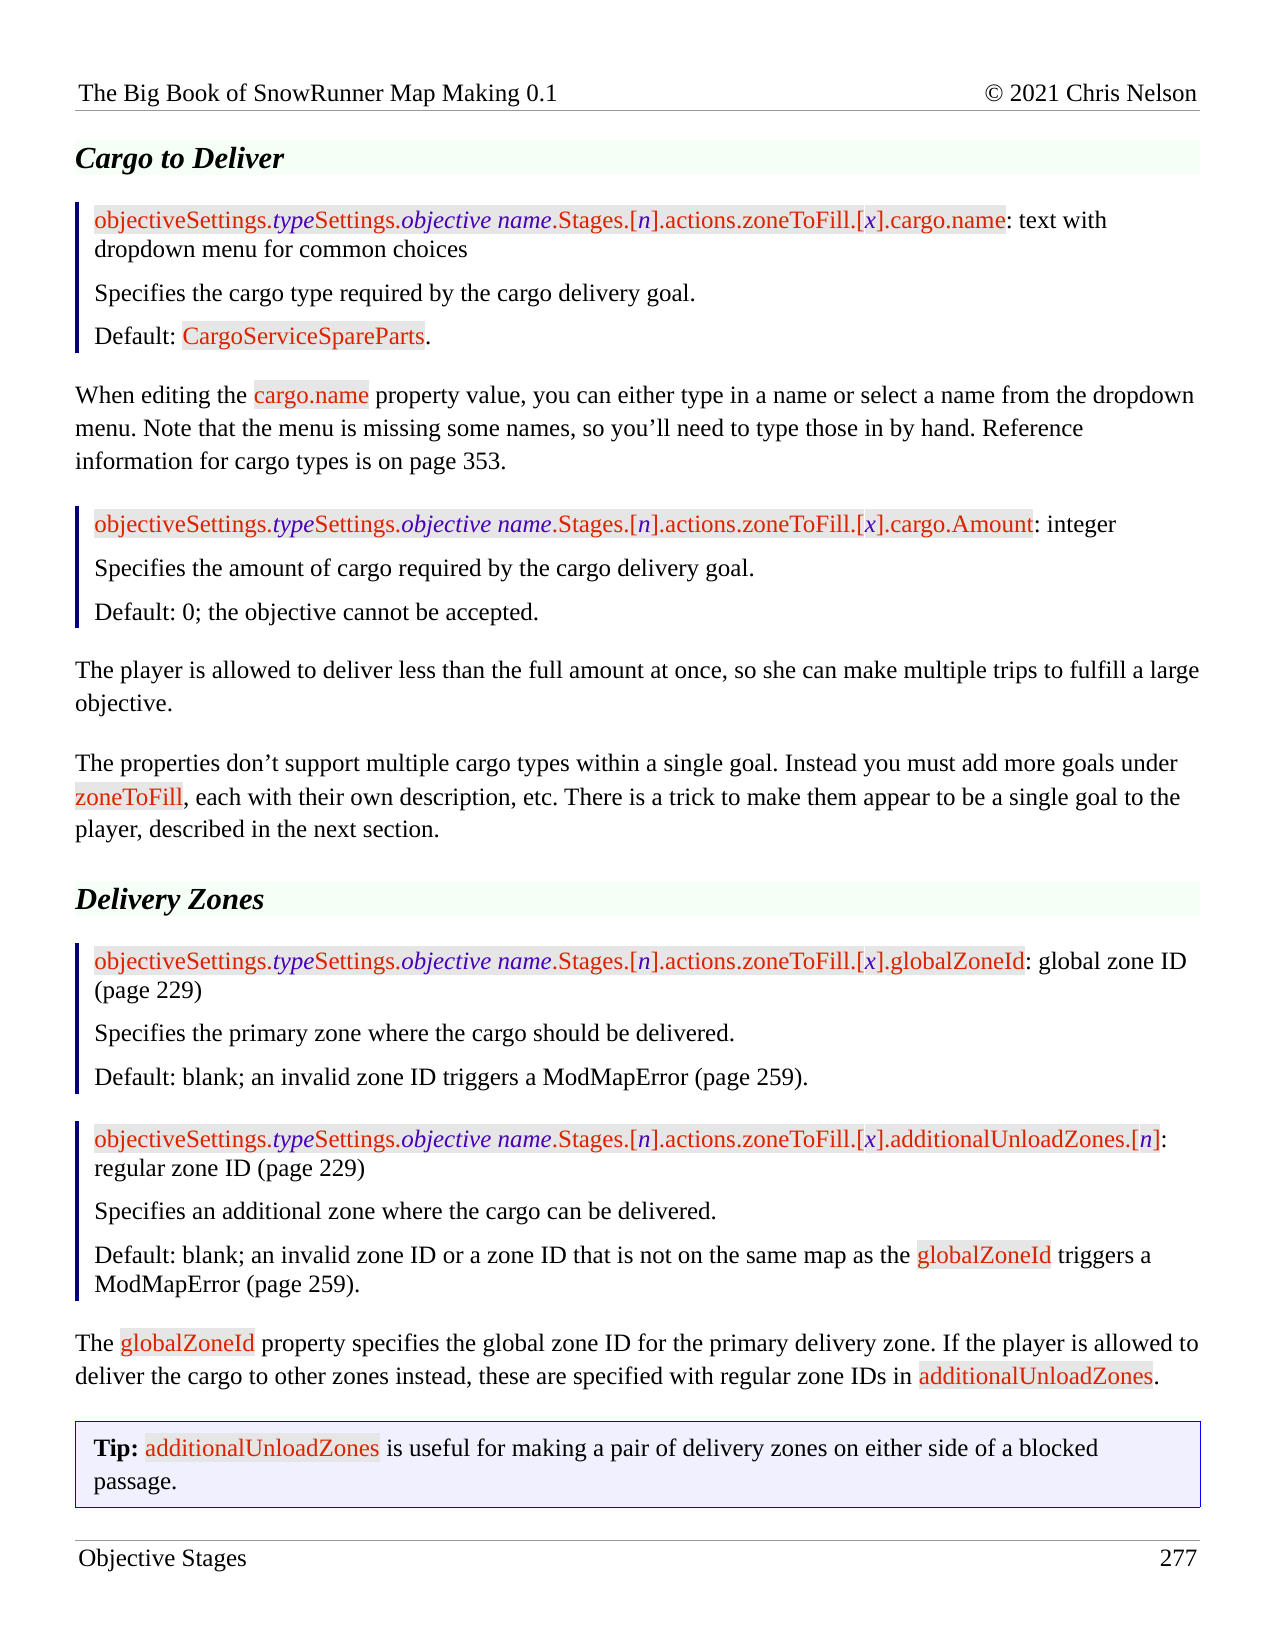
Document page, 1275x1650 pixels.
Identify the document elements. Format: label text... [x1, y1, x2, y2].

text Specifies the cargo type required by the cargo delivery goal. [79, 275, 1200, 306]
text objectiveSettings.typeSettings.objective name.Stages.[n].actions.zoneToFill.[x].globalZoneId: global zone ID (page 229) [79, 943, 1200, 1003]
text Default: CargoServiceSpareParts. [79, 318, 1200, 353]
text Specifies the amount of cargo required by the cargo delivery goal. [79, 550, 1200, 582]
text objectiveSettings.typeSettings.objective name.Stages.[n].actions.zoneToFill.[x].cargo.Amount: integer [79, 506, 1200, 538]
text Default: 0; the objective cannot be accepted. [79, 594, 1200, 628]
text objectiveSettings.typeSettings.objective name.Stages.[n].actions.zoneToFill.[x].cargo.name: text with dropdown menu for common choices [79, 202, 1200, 263]
subtitle Cargo to Deliver [75, 140, 1200, 175]
subtitle Delivery Zones [75, 881, 1200, 916]
text Specifies an additional zone where the cargo can be delivered. [79, 1193, 1200, 1225]
text The properties don’t support multiple cargo types within a single goal. Instead you must add more goals under zoneToFill, each with their own description, etc. There is a trick to make them appear to be a single goal to the player, described in the next section. [75, 748, 1200, 843]
text Default: blank; an invalid zone ID or a zone ID that is not on the same map as the globalZoneId triggers a ModMapError (page 259). [79, 1237, 1200, 1301]
text Specifies the primary zone where the cargo should be delivered. [79, 1015, 1200, 1047]
text When editing the cargo.name property value, you can either type in a name or select a name from the dropdown menu. Note that the menu is missing some names, so you’ll need to type those in by hand. Reference information for cargo types is on page 353. [75, 380, 1200, 475]
list additionalUnloadZones is useful for making a pair of delivery zones on either side of a blocked passage. [76, 1422, 1200, 1507]
text The player is allowed to deliver less than the full amount at once, so she can make multiple trips to fulfill a large objective. [75, 656, 1200, 717]
text objectiveSettings.typeSettings.objective name.Stages.[n].actions.zoneToFill.[x].additionalUnloadZones.[n]: regular zone ID (page 229) [79, 1121, 1200, 1181]
text The globalZoneId property specifies the global zone ID for the primary delivery zone. If the player is allowed to deliver the cargo to other zones instead, these are specified with regular zone IDs in additionalUnloadZones. [75, 1328, 1200, 1389]
text Default: blank; an invalid zone ID triggers a ModMapError (page 259). [79, 1059, 1200, 1094]
